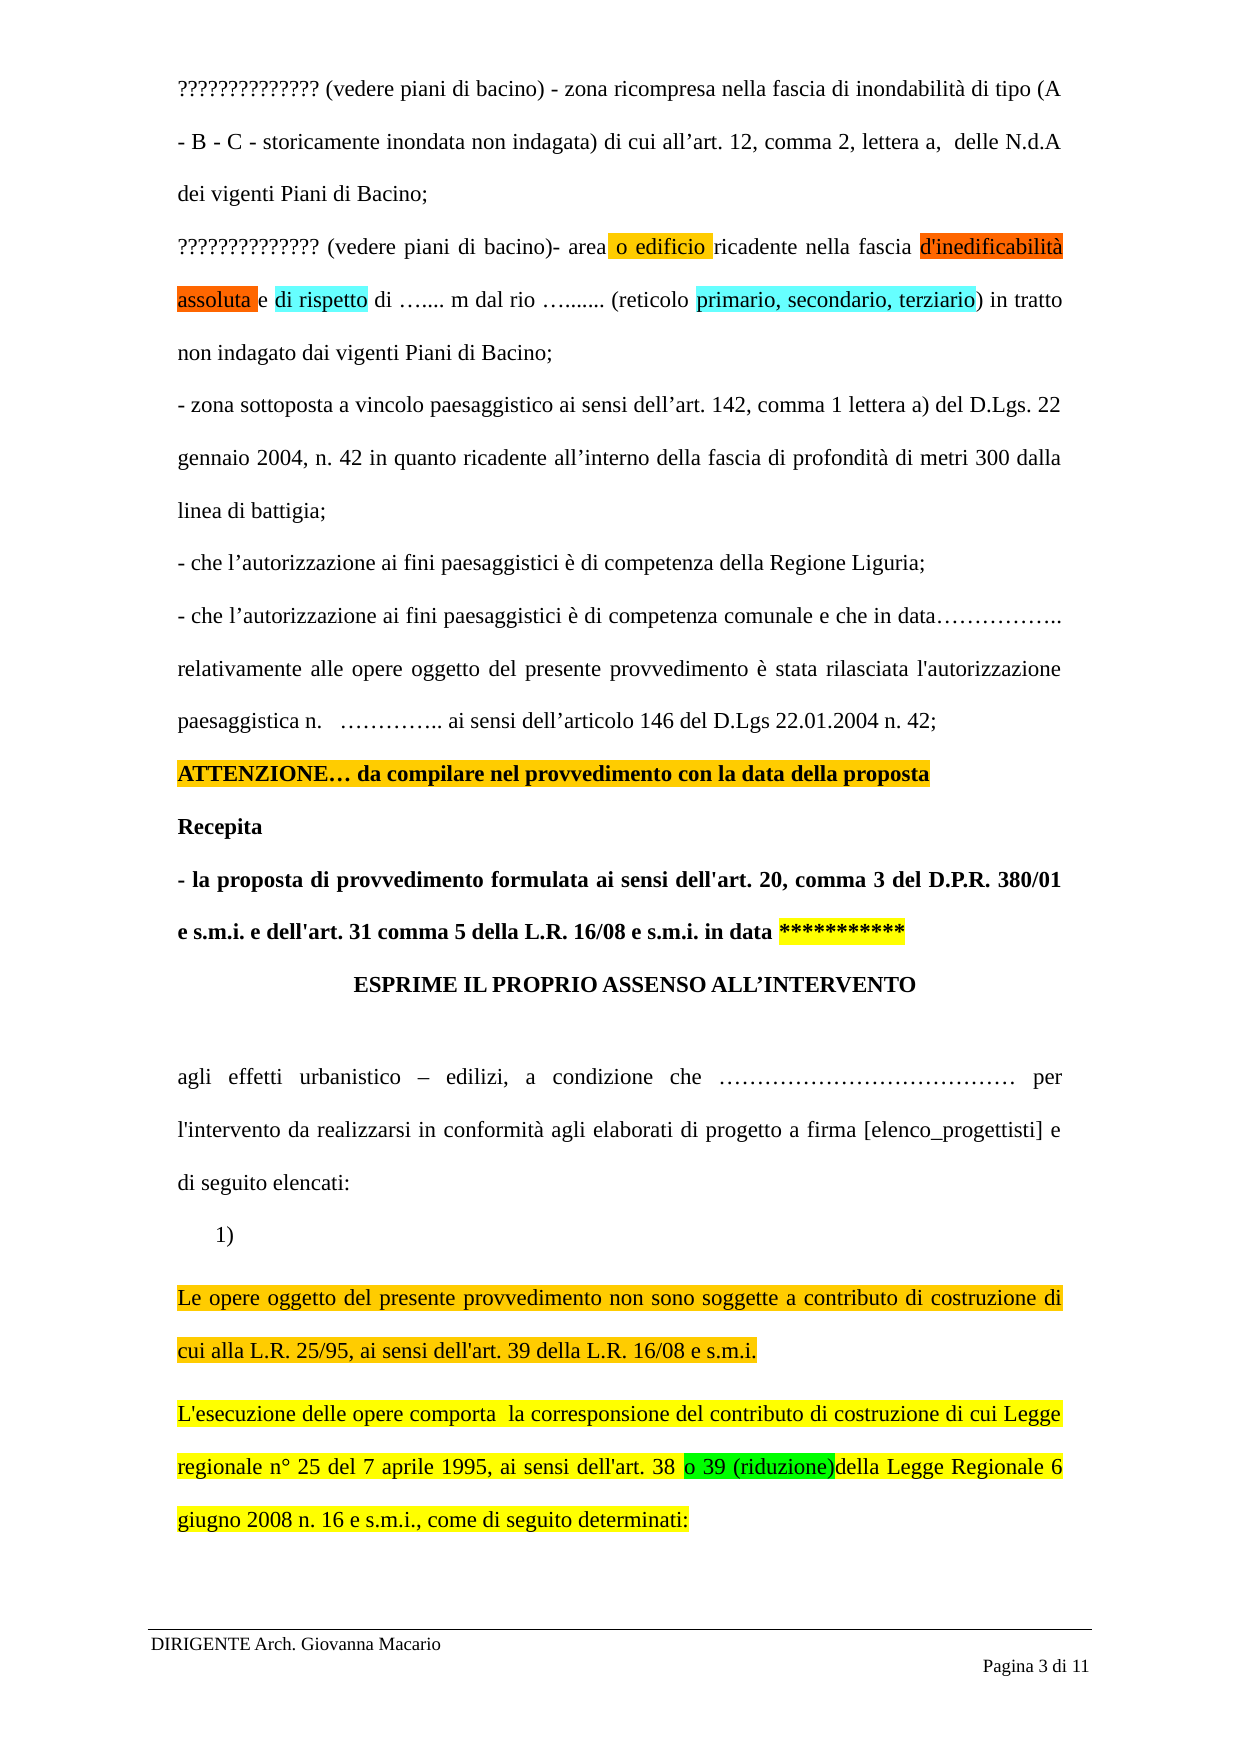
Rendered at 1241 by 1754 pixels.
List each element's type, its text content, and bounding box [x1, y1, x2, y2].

text Recepita [177, 813, 1063, 839]
text agli effetti urbanistico – edilizi, a condizione che ………………………………… per l'intervento da realizzarsi in conformità agli elaborati di progetto a firma [elenco_progettisti] e di seguito elencati: [177, 1063, 1063, 1195]
text - che l’autorizzazione ai fini paesaggistici è di competenza comunale e che in data…………….. relativamente alle opere oggetto del presente provvedimento è stata rilasciata l'autorizzazione paesaggistica n. ………….. ai sensi dell’articolo 146 del D.Lgs 22.01.2004 n. 42; [177, 602, 1063, 734]
text L'esecuzione delle opere comporta la corresponsione del contributo di costruzione di cui Legge regionale n° 25 del 7 aprile 1995, ai sensi dell'art. 38 o 39 (riduzione)della Legge Regionale 6 giugno 2008 n. 16 e s.m.i., come di seguito determinati: [177, 1400, 1063, 1532]
text Le opere oggetto del presente provvedimento non sono soggette a contributo di costruzione di cui alla L.R. 25/95, ai sensi dell'art. 39 della L.R. 16/08 e s.m.i. [177, 1284, 1063, 1363]
text - zona sottoposta a vincolo paesaggistico ai sensi dell’art. 142, comma 1 lettera a) del D.Lgs. 22 gennaio 2004, n. 42 in quanto ricadente all’interno della fascia di profondità di metri 300 dalla linea di battigia; [177, 391, 1063, 523]
text ?????????????? (vedere piani di bacino)- area o edificio ricadente nella fascia d'inedificabilità assoluta e di rispetto di ….... m dal rio …....... (reticolo primario, secondario, terziario) in tratto non indagato dai vigenti Piani di Bacino; [177, 233, 1063, 365]
list - la proposta di provvedimento formulata ai sensi dell'art. 20, comma 3 del D.P.R. 380/01 e s.m.i. e dell'art. 31 comma 5 della L.R. 16/08 e s.m.i. in data *********** [177, 866, 1063, 945]
text ?????????????? (vedere piani di bacino) - zona ricompresa nella fascia di inondabilità di tipo (A - B - C - storicamente inondata non indagata) di cui all’art. 12, comma 2, lettera a, delle N.d.A dei vigenti Piani di Bacino; [177, 75, 1063, 207]
text ATTENZIONE… da compilare nel provvedimento con la data della proposta [177, 760, 1063, 787]
text - che l’autorizzazione ai fini paesaggistici è di competenza della Regione Liguria; [177, 549, 1063, 576]
subtitle ESPRIME IL PROPRIO ASSENSO ALL’INTERVENTO [177, 971, 1092, 997]
